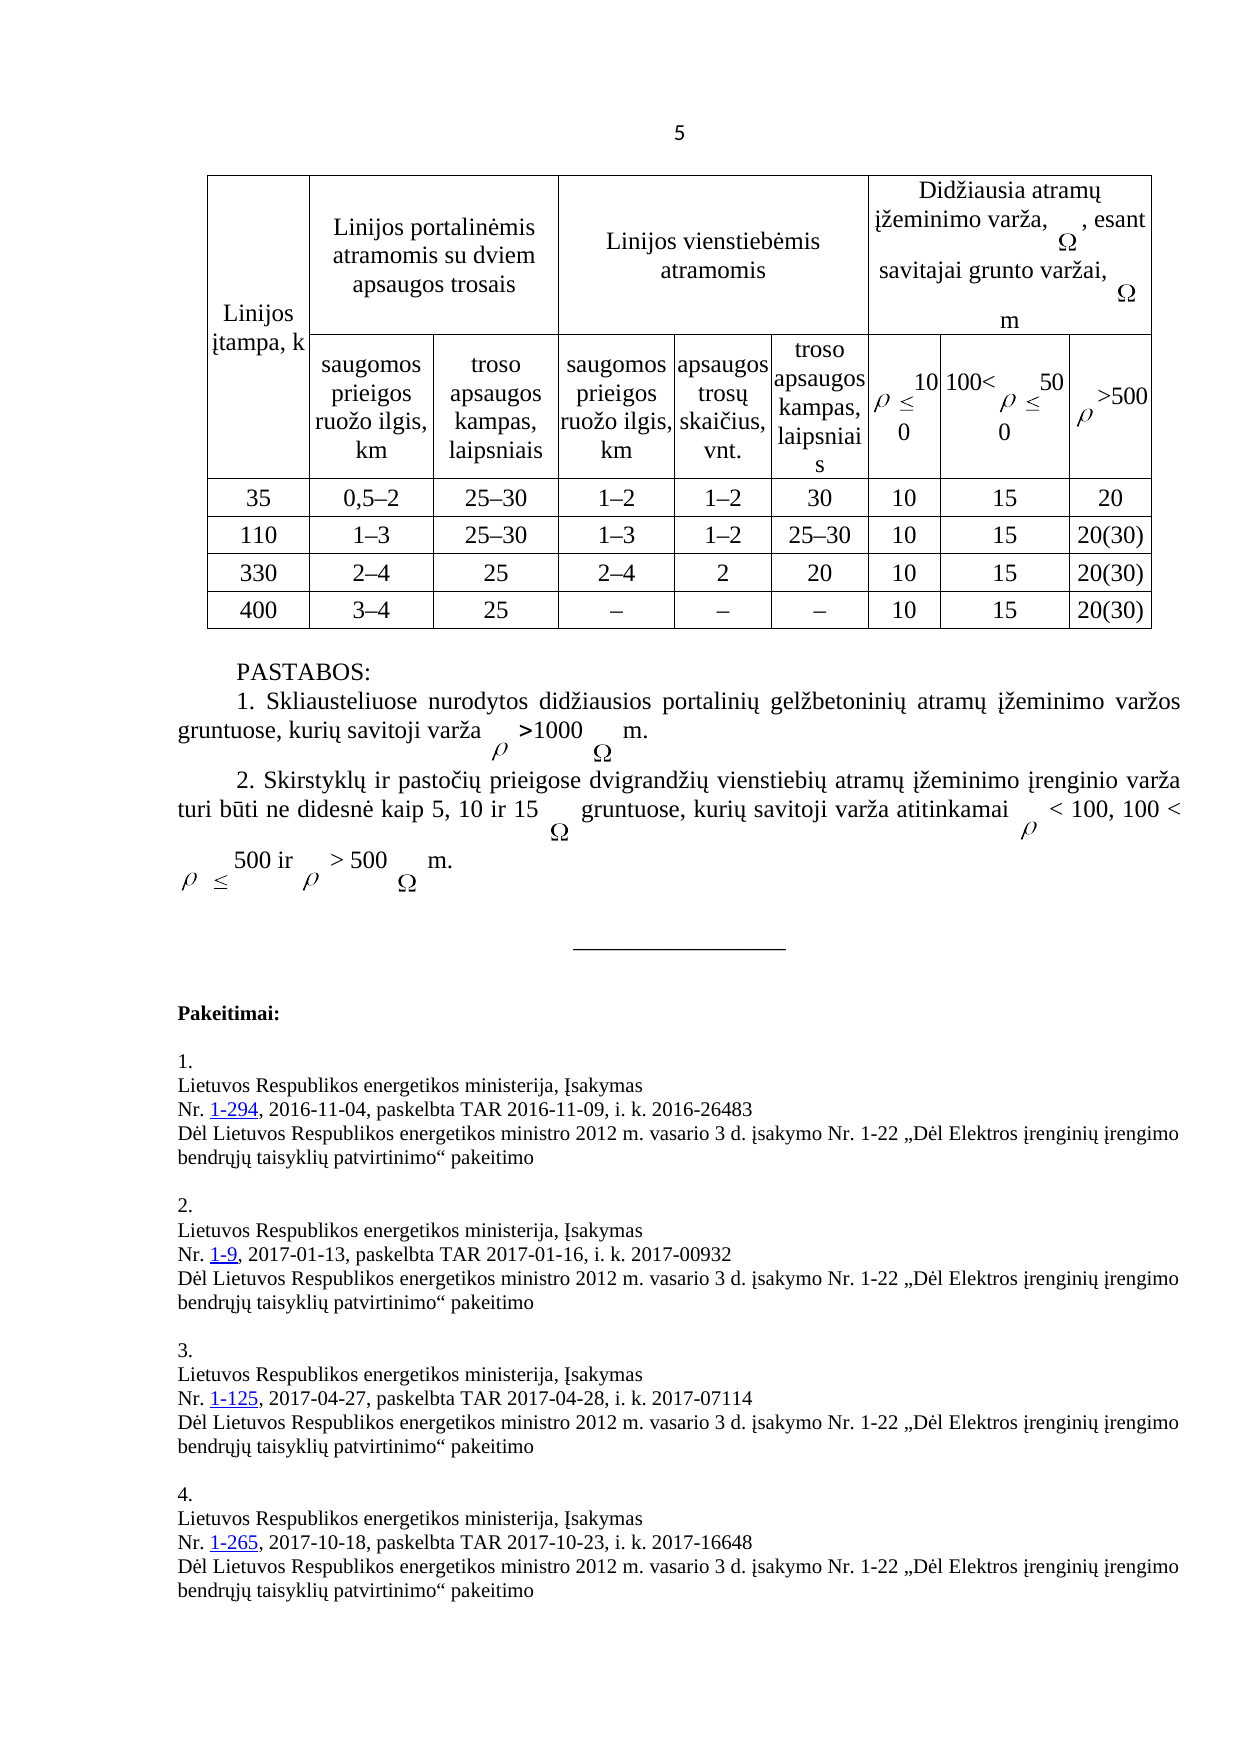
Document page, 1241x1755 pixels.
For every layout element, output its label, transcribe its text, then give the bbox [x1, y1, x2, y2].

table_cell 1–3 [310, 517, 433, 553]
table_cell 25–30 [772, 517, 868, 553]
text Dėl Lietuvos Respublikos energetikos ministro 2012 m. vasario 3 d. įsakymo Nr. 1-22 „Dėl Elektros įrenginių įrengimo bendrųjų taisyklių patvirtinimo“ pakeitimo [177, 1121, 1181, 1169]
text Lietuvos Respublikos energetikos ministerija, Įsakymas [177, 1217, 1181, 1242]
table_cell 2–4 [559, 554, 674, 591]
table_cell 20(30) [1070, 592, 1151, 628]
text Dėl Lietuvos Respublikos energetikos ministro 2012 m. vasario 3 d. įsakymo Nr. 1-22 „Dėl Elektros įrenginių įrengimo bendrųjų taisyklių patvirtinimo“ pakeitimo [177, 1266, 1181, 1314]
text Nr. 1-9, 2017-01-13, paskelbta TAR 2017-01-16, i. k. 2017-00932 [177, 1242, 1181, 1266]
table_cell 10 [869, 554, 940, 591]
text Lietuvos Respublikos energetikos ministerija, Įsakymas [177, 1362, 1181, 1386]
table_cell 15 [941, 554, 1069, 591]
text Nr. 1-125, 2017-04-27, paskelbta TAR 2017-04-28, i. k. 2017-07114 [177, 1386, 1181, 1410]
text Dėl Lietuvos Respublikos energetikos ministro 2012 m. vasario 3 d. įsakymo Nr. 1-22 „Dėl Elektros įrenginių įrengimo bendrųjų taisyklių patvirtinimo“ pakeitimo [177, 1410, 1181, 1458]
text 2. [177, 1193, 1181, 1217]
table_header Linijos įtampa, k [208, 176, 309, 478]
table_cell 2–4 [310, 554, 433, 591]
table_cell troso apsaugos kampas, laipsniais [434, 335, 558, 478]
table_cell 25–30 [434, 479, 558, 516]
table_cell 20(30) [1070, 554, 1151, 591]
table_cell 100<500 [941, 335, 1069, 478]
table_cell 10 [869, 592, 940, 628]
text _________________ [177, 924, 1181, 953]
table_cell 1–2 [559, 479, 674, 516]
table_header Didžiausia atramų įžeminimo varža, , esant savitajai grunto varžai, m [869, 176, 1151, 334]
text 1. Skliausteliuose nurodytos didžiausios portalinių gelžbetoninių atramų įžeminimo varžos gruntuose, kurių savitoji varža 1000 m. [177, 686, 1181, 766]
text Pakeitimai: [177, 1001, 1181, 1025]
table_cell – [772, 592, 868, 628]
table_cell >500 [1070, 335, 1151, 478]
text 4. [177, 1482, 1181, 1506]
table_cell 10 [869, 479, 940, 516]
table_cell 330 [208, 554, 309, 591]
text Lietuvos Respublikos energetikos ministerija, Įsakymas [177, 1506, 1181, 1530]
text Nr. 1-294, 2016-11-04, paskelbta TAR 2016-11-09, i. k. 2016-26483 [177, 1097, 1181, 1121]
table_header Linijos vienstiebėmis atramomis [559, 176, 868, 334]
table_cell 1–2 [675, 517, 771, 553]
table_cell – [675, 592, 771, 628]
table_cell 30 [772, 479, 868, 516]
table_cell 400 [208, 592, 309, 628]
table_cell 15 [941, 592, 1069, 628]
table_cell 110 [208, 517, 309, 553]
table_cell 15 [941, 517, 1069, 553]
table_cell 25 [434, 554, 558, 591]
table_cell 15 [941, 479, 1069, 516]
table_header Linijos portalinėmis atramomis su dviem apsaugos trosais [310, 176, 558, 334]
table_cell 20 [772, 554, 868, 591]
table_cell saugomos prieigos ruožo ilgis, km [559, 335, 674, 478]
table_cell 25–30 [434, 517, 558, 553]
table_cell – [559, 592, 674, 628]
table_cell 20 [1070, 479, 1151, 516]
text 3. [177, 1338, 1181, 1362]
text 1. [177, 1049, 1181, 1073]
table_cell 25 [434, 592, 558, 628]
table_cell saugomos prieigos ruožo ilgis, km [310, 335, 433, 478]
table_cell 35 [208, 479, 309, 516]
table_cell 3–4 [310, 592, 433, 628]
table_cell apsaugos trosų skaičius, vnt. [675, 335, 771, 478]
text Nr. 1-265, 2017-10-18, paskelbta TAR 2017-10-23, i. k. 2017-16648 [177, 1530, 1181, 1554]
text PASTABOS: [177, 657, 1181, 686]
table_cell 100 [869, 335, 940, 478]
text 2. Skirstyklų ir pastočių prieigose dvigrandžių vienstiebių atramų įžeminimo įrenginio varža turi būti ne didesnė kaip 5, 10 ir 15 gruntuose, kurių savitoji varža atitinkamai < 100, 100 < 500 ir > 500 m. [177, 766, 1181, 895]
table_cell 2 [675, 554, 771, 591]
table_cell troso apsaugos kampas, laipsniais [772, 335, 868, 478]
table_cell 1–3 [559, 517, 674, 553]
text Lietuvos Respublikos energetikos ministerija, Įsakymas [177, 1073, 1181, 1097]
table_cell 0,5–2 [310, 479, 433, 516]
table_cell 20(30) [1070, 517, 1151, 553]
text Dėl Lietuvos Respublikos energetikos ministro 2012 m. vasario 3 d. įsakymo Nr. 1-22 „Dėl Elektros įrenginių įrengimo bendrųjų taisyklių patvirtinimo“ pakeitimo [177, 1554, 1181, 1602]
table_cell 10 [869, 517, 940, 553]
table_cell 1–2 [675, 479, 771, 516]
